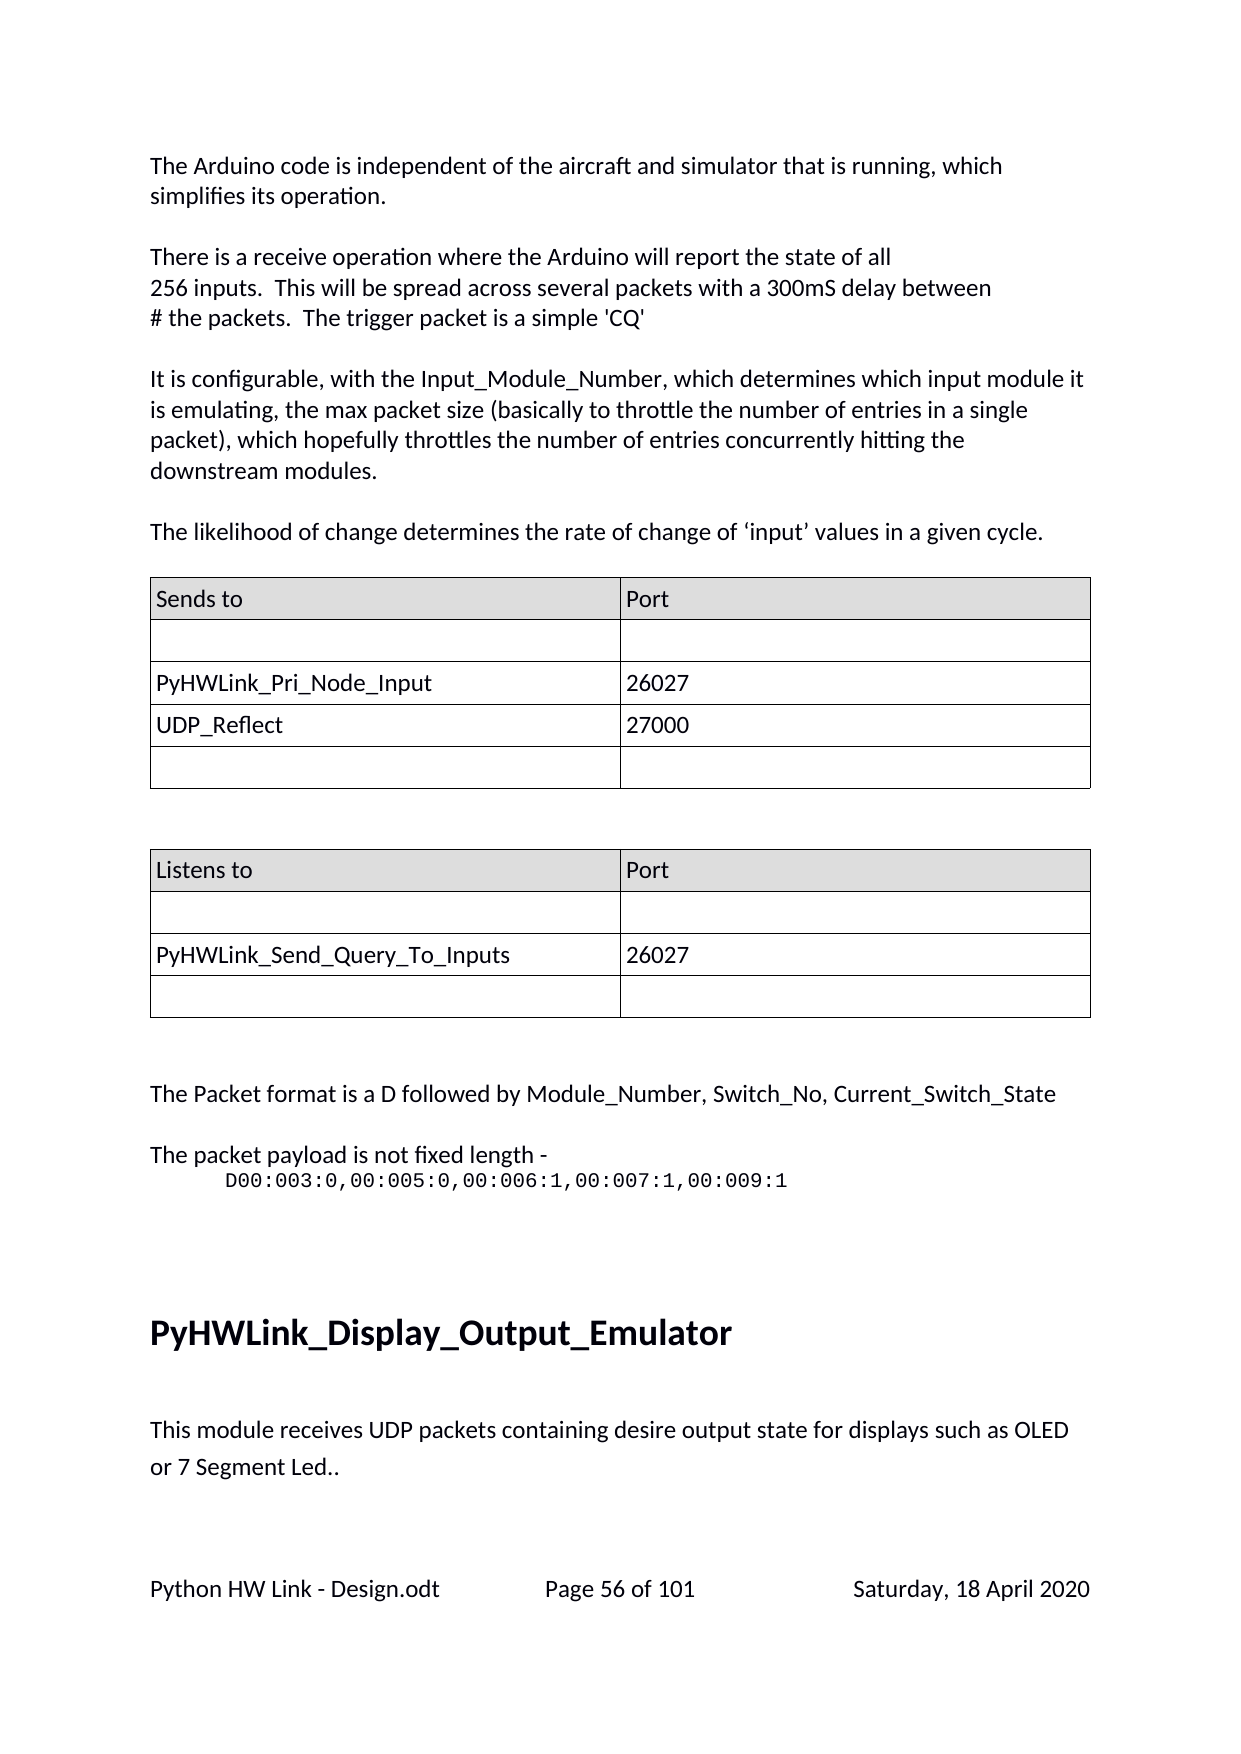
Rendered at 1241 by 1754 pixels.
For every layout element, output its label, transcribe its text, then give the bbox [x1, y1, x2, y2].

table_cell [621, 976, 1090, 1017]
text It is configurable, with the Input_Module_Number, which determines which input module it is emulating, the max packet size (basically to throttle the number of entries in a single packet), which hopefully throttles the number of entries concurrently hitting the downstream modules. [150, 364, 1090, 486]
text # the packets. The trigger packet is a simple 'CQ' [150, 303, 1090, 333]
table_cell [151, 747, 620, 788]
text The packet payload is not fixed length - [150, 1139, 1090, 1170]
table_cell PyHWLink_Pri_Node_Input [151, 662, 620, 703]
table_header Port [621, 850, 1090, 891]
table_header Port [621, 578, 1090, 619]
table_cell [151, 976, 620, 1017]
table_cell 26027 [621, 934, 1090, 975]
table_cell PyHWLink_Send_Query_To_Inputs [151, 934, 620, 975]
text The likelihood of change determines the rate of change of ‘input’ values in a given cycle. [150, 516, 1090, 547]
table_cell [151, 620, 620, 661]
subtitle PyHWLink_Display_Output_Emulator [150, 1309, 1090, 1355]
table_cell [151, 892, 620, 933]
table_header Sends to [151, 578, 620, 619]
table_cell [621, 747, 1090, 788]
table_cell [621, 892, 1090, 933]
table_cell 27000 [621, 705, 1090, 746]
table_header Listens to [151, 850, 620, 891]
text This module receives UDP packets containing desire output state for displays such as OLED or 7 Segment Led.. [150, 1414, 1090, 1481]
text 256 inputs. This will be spread across several packets with a 300mS delay between [150, 272, 1090, 303]
text There is a receive operation where the Arduino will report the state of all [150, 242, 1090, 272]
text The Packet format is a D followed by Module_Number, Switch_No, Current_Switch_State [150, 1078, 1090, 1109]
table_cell 26027 [621, 662, 1090, 703]
text The Arduino code is independent of the aircraft and simulator that is running, which simplifies its operation. [150, 150, 1090, 211]
table_cell [621, 620, 1090, 661]
table_cell UDP_Reflect [151, 705, 620, 746]
text D00:003:0,00:005:0,00:006:1,00:007:1,00:009:1 [150, 1170, 1090, 1193]
